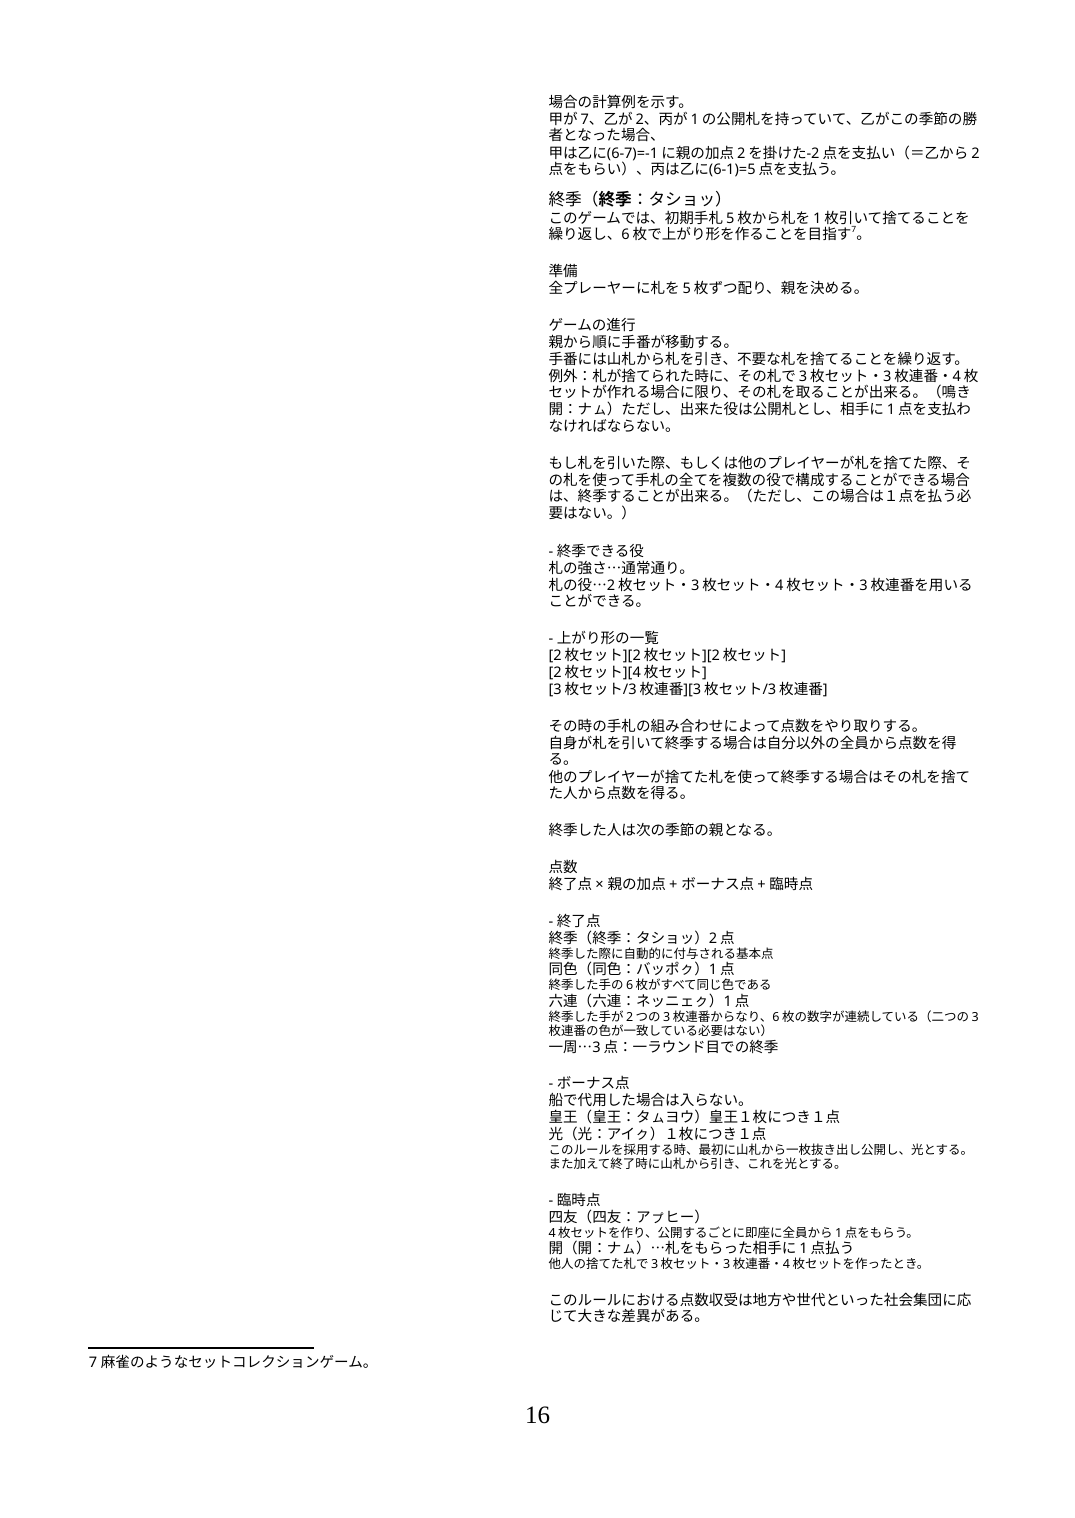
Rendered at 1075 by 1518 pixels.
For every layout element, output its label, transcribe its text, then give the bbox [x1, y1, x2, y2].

table_cell [532, 185, 542, 1331]
table_cell 終季（終季：タショッ） このゲームでは、初期手札5枚から札を1枚引いて捨てることを繰り返し、6枚で上がり形を作ることを目指す。 準備 全プレーヤーに札を5枚ずつ配り、親を決める。 ゲームの進行 親から順に手番が移動する。 手番には山札から札を引き、不要な札を捨てることを繰り返す。 例外：札が捨てられた時に、その札で3枚セット・3枚連番・4枚セットが作れる場合に限り、その札を取ることが出来る。（鳴き 開：ナㇺ）ただし、出来た役は公開札とし、相手に1点を支払わなければならない。 もし札を引いた際、もしくは他のプレイヤーが札を捨てた際、その札を使って手札の全てを複数の役で構成することができる場合は、終季することが出来る。（ただし、この場合は１点を払う必要はない。） - 終季できる役 札の強さ…通常通り。 札の役…2枚セット・3枚セット・4枚セット・3枚連番を用いることができる。 - 上がり形の一覧 [2枚セット][2枚セット][2枚セット] [2枚セット][4枚セット] [3枚セット/3枚連番][3枚セット/3枚連番] その時の手札の組み合わせによって点数をやり取りする。 自身が札を引いて終季する場合は自分以外の全員から点数を得る。 他のプレイヤーが捨てた札を使って終季する場合はその札を捨てた人から点数を得る。 終季した人は次の季節の親となる。 点数 終了点 × 親の加点 + ボーナス点 + 臨時点 - 終了点 終季（終季：タショッ）2点 終季した際に自動的に付与される基本点 同色（同色：バッポㇰ）1点 終季した手の6枚がすべて同じ色である 六連（六連：ネッニェㇰ）1点 終季した手が2つの3枚連番からなり、6枚の数字が連続している（二つの3枚連番の色が一致している必要はない） 一周…3点：一ラウンド目での終季 - ボーナス点 船で代用した場合は入らない。 皇王（皇王：タㇺヨウ）皇王１枚につき１点 光（光：アイㇰ）１枚につき１点 このルールを採用する時、最初に山札から一枚抜き出し公開し、光とする。また加えて終了時に山札から引き、これを光とする。 - 臨時点 四友（四友：アㇷ゚ヒー） 4枚セットを作り、公開するごとに即座に全員から1点をもらう。 開（開：ナㇺ）…札をもらった相手に1点払う 他人の捨てた札で3枚セット・3枚連番・4枚セットを作ったとき。 このルールにおける点数収受は地方や世代といった社会集団に応じて大きな差異がある。 [543, 185, 985, 1331]
table_cell 場合の計算例を示す。 甲が7、乙が2、丙が1の公開札を持っていて、乙がこの季節の勝者となった場合、 甲は乙に(6-7)=-1に親の加点2を掛けた-2点を支払い（＝乙から2点をもらい）、丙は乙に(6-1)=5点を支払う。 [543, 89, 985, 184]
table_cell [532, 89, 542, 184]
table_cell [89, 185, 531, 1331]
table_cell [89, 89, 531, 184]
